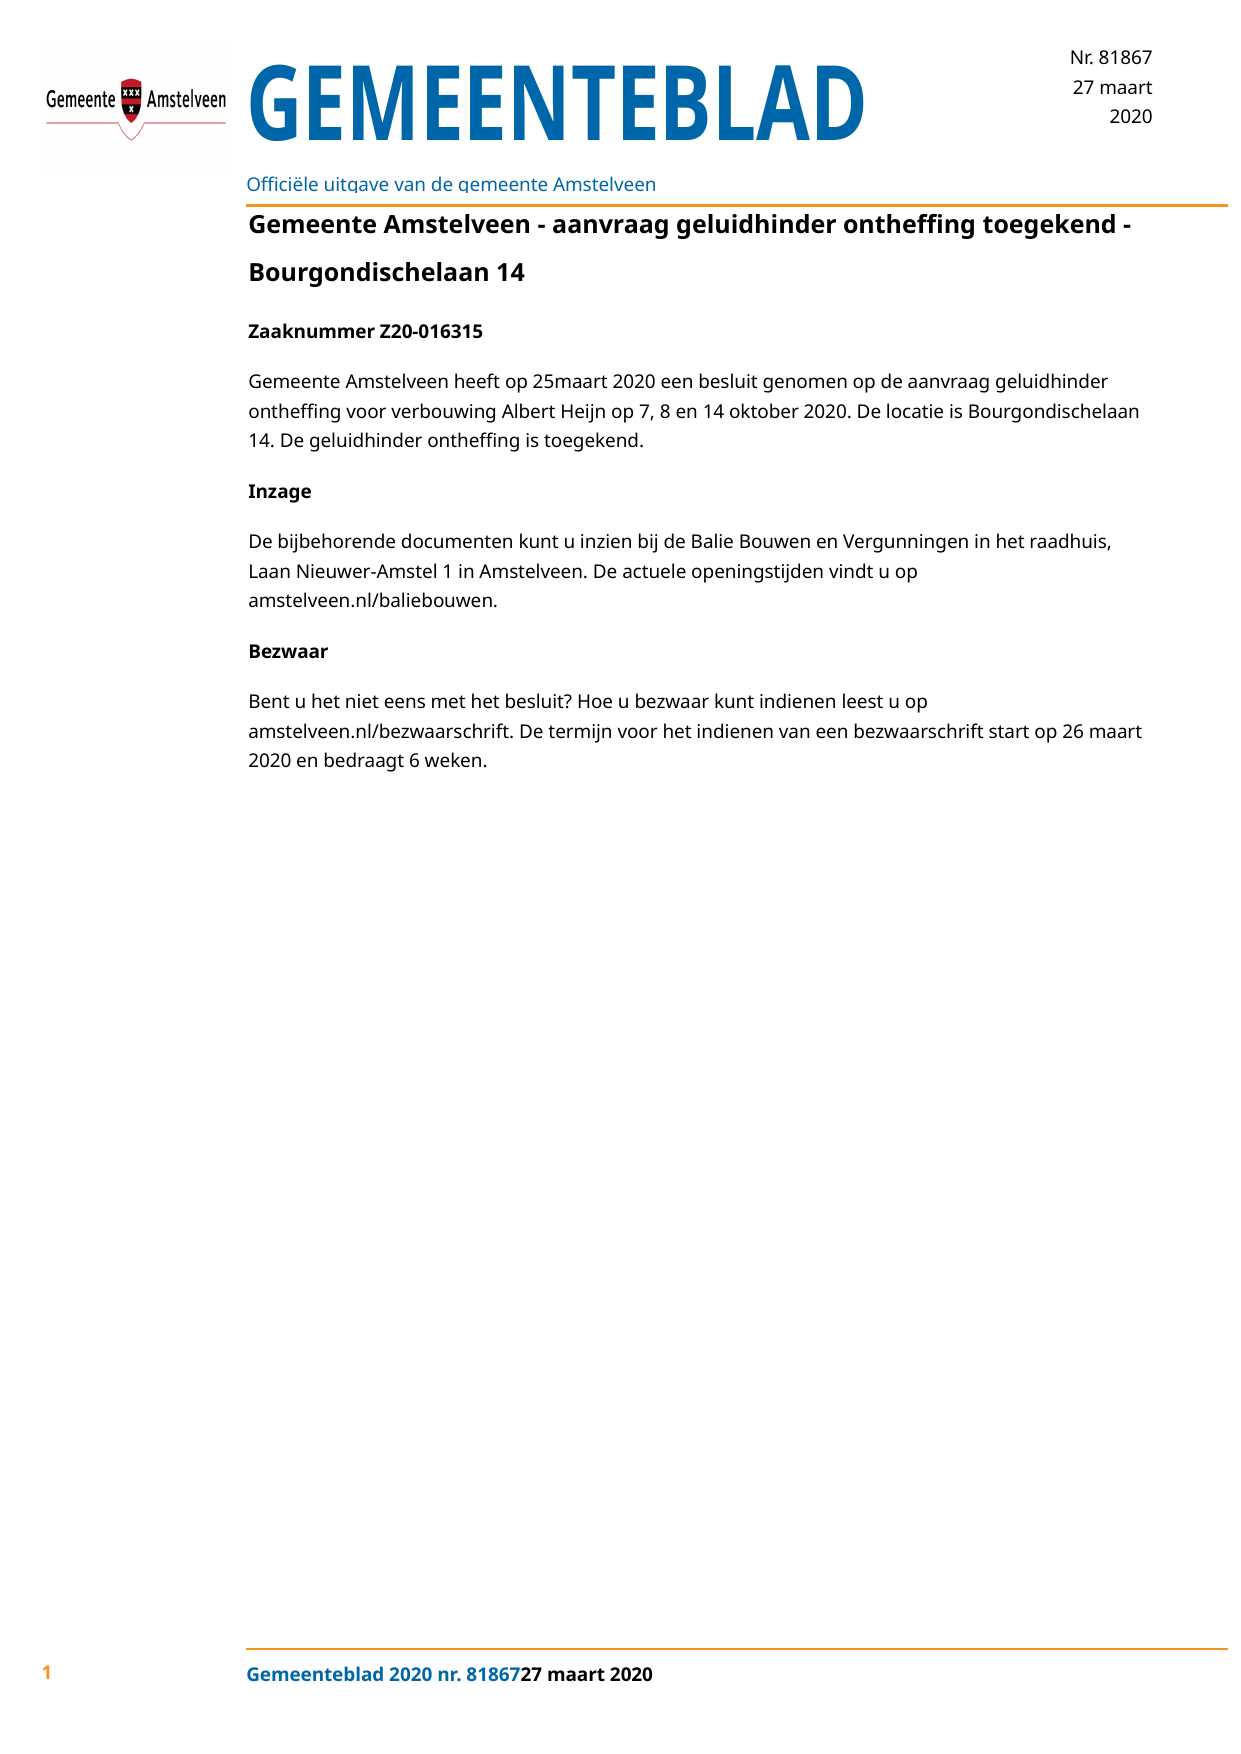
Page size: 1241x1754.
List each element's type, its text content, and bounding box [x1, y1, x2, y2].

text Inzage [248, 478, 1152, 504]
text Gemeente Amstelveen heeft op 25maart 2020 een besluit genomen op de aanvraag geluidhinder ontheffing voor verbouwing Albert Heijn op 7, 8 en 14 oktober 2020. De locatie is Bourgondischelaan 14. De geluidhinder ontheffing is toegekend. [248, 368, 1152, 453]
text De bijbehorende documenten kunt u inzien bij de Balie Bouwen en Vergunningen in het raadhuis, Laan Nieuwer-Amstel 1 in Amstelveen. De actuele openingstijden vindt u op amstelveen.nl/baliebouwen. [248, 528, 1152, 613]
text Gemeente Amstelveen - aanvraag geluidhinder ontheffing toegekend - Bourgondischelaan 14 [248, 207, 1152, 288]
text Bent u het niet eens met het besluit? Hoe u bezwaar kunt indienen leest u op amstelveen.nl/bezwaarschrift. De termijn voor het indienen van een bezwaarschrift start op 26 maart 2020 en bedraagt 6 weken. [248, 688, 1152, 773]
text Zaaknummer Z20-016315 [248, 318, 1152, 344]
text Bezwaar [248, 638, 1152, 664]
picture [41, 47, 231, 172]
